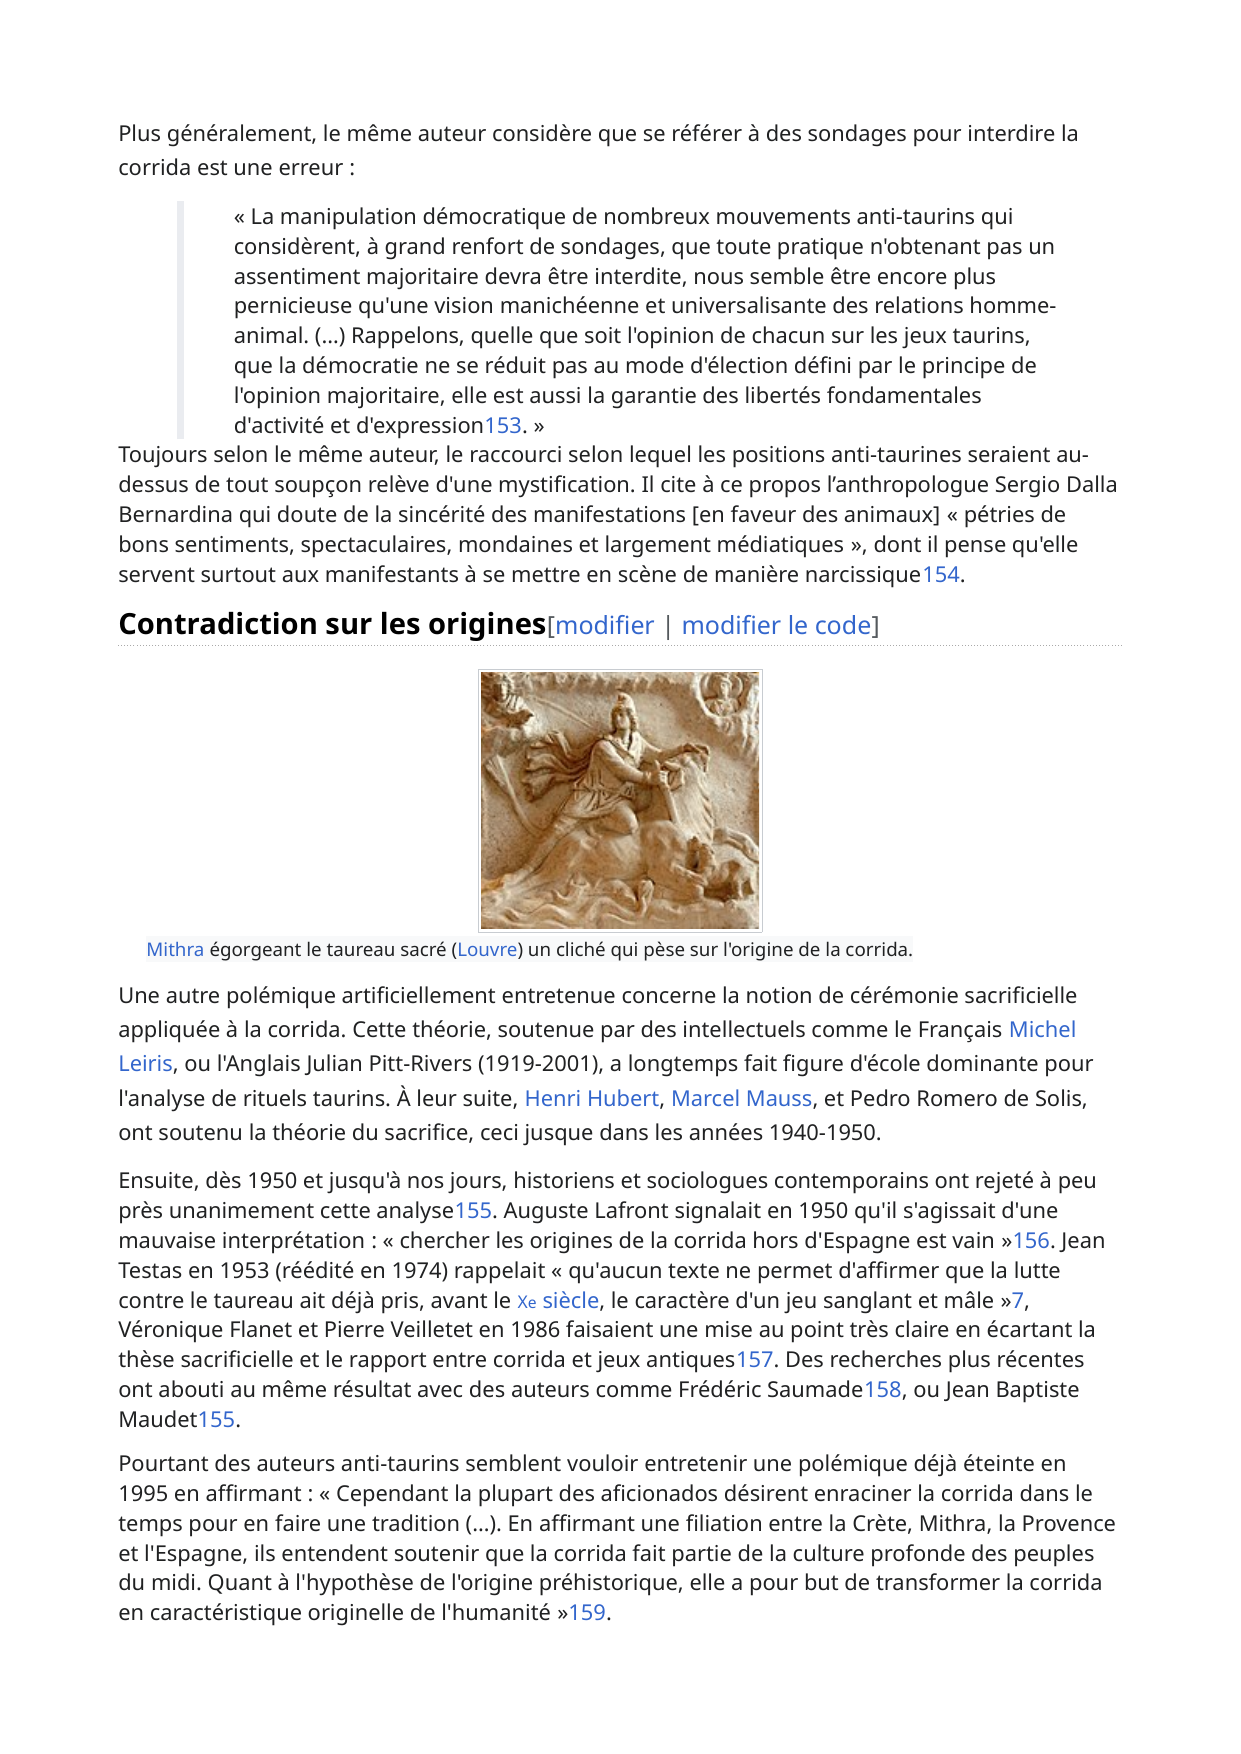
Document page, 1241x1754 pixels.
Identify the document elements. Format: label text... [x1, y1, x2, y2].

text Ensuite, dès 1950 et jusqu'à nos jours, historiens et sociologues contemporains ont rejeté à peu près unanimement cette analyse155. Auguste Lafront signalait en 1950 qu'il s'agissait d'une mauvaise interprétation : « chercher les origines de la corrida hors d'Espagne est vain »156. Jean Testas en 1953 (réédité en 1974) rappelait « qu'aucun texte ne permet d'affirmer que la lutte contre le taureau ait déjà pris, avant le xe siècle, le caractère d'un jeu sanglant et mâle »7, Véronique Flanet et Pierre Veilletet en 1986 faisaient une mise au point très claire en écartant la thèse sacrificielle et le rapport entre corrida et jeux antiques157. Des recherches plus récentes ont abouti au même résultat avec des auteurs comme Frédéric Saumade158, ou Jean Baptiste Maudet155. [118, 1165, 1122, 1433]
text « La manipulation démocratique de nombreux mouvements anti-taurins qui considèrent, à grand renfort de sondages, que toute pratique n'obtenant pas un assentiment majoritaire devra être interdite, nous semble être encore plus pernicieuse qu'une vision manichéenne et universalisante des relations homme-animal. (…) Rappelons, quelle que soit l'opinion de chacun sur les jeux taurins, que la démocratie ne se réduit pas au mode d'élection défini par le principe de l'opinion majoritaire, elle est aussi la garantie des libertés fondamentales d'activité et d'expression153. » [184, 201, 1063, 439]
text Mithra égorgeant le taureau sacré (Louvre) un cliché qui pèse sur l'origine de la corrida. [123, 936, 1122, 962]
text Pourtant des auteurs anti-taurins semblent vouloir entretenir une polémique déjà éteinte en 1995 en affirmant : « Cependant la plupart des aficionados désirent enraciner la corrida dans le temps pour en faire une tradition (…). En affirmant une filiation entre la Crète, Mithra, la Provence et l'Espagne, ils entendent soutenir que la corrida fait partie de la culture profonde des peuples du midi. Quant à l'hypothèse de l'origine préhistorique, elle a pour but de transformer la corrida en caractéristique originelle de l'humanité »159. [118, 1448, 1122, 1627]
text Une autre polémique artificiellement entretenue concerne la notion de cérémonie sacrificielle appliquée à la corrida. Cette théorie, soutenue par des intellectuels comme le Français Michel Leiris, ou l'Anglais Julian Pitt-Rivers (1919-2001), a longtemps fait figure d'école dominante pour l'analyse de rituels taurins. À leur suite, Henri Hubert, Marcel Mauss, et Pedro Romero de Solis, ont soutenu la théorie du sacrifice, ceci jusque dans les années 1940-1950. [118, 980, 1122, 1146]
text Plus généralement, le même auteur considère que se référer à des sondages pour interdire la corrida est une erreur : [118, 118, 1122, 182]
picture [481, 672, 760, 929]
subtitle Contradiction sur les origines[modifier | modifier le code] [118, 603, 1122, 646]
text Toujours selon le même auteur, le raccourci selon lequel les positions anti-taurines seraient au-dessus de tout soupçon relève d'une mystification. Il cite à ce propos l’anthropologue Sergio Dalla Bernardina qui doute de la sincérité des manifestations [en faveur des animaux] « pétries de bons sentiments, spectaculaires, mondaines et largement médiatiques », dont il pense qu'elle servent surtout aux manifestants à se mettre en scène de manière narcissique154. [118, 439, 1122, 588]
